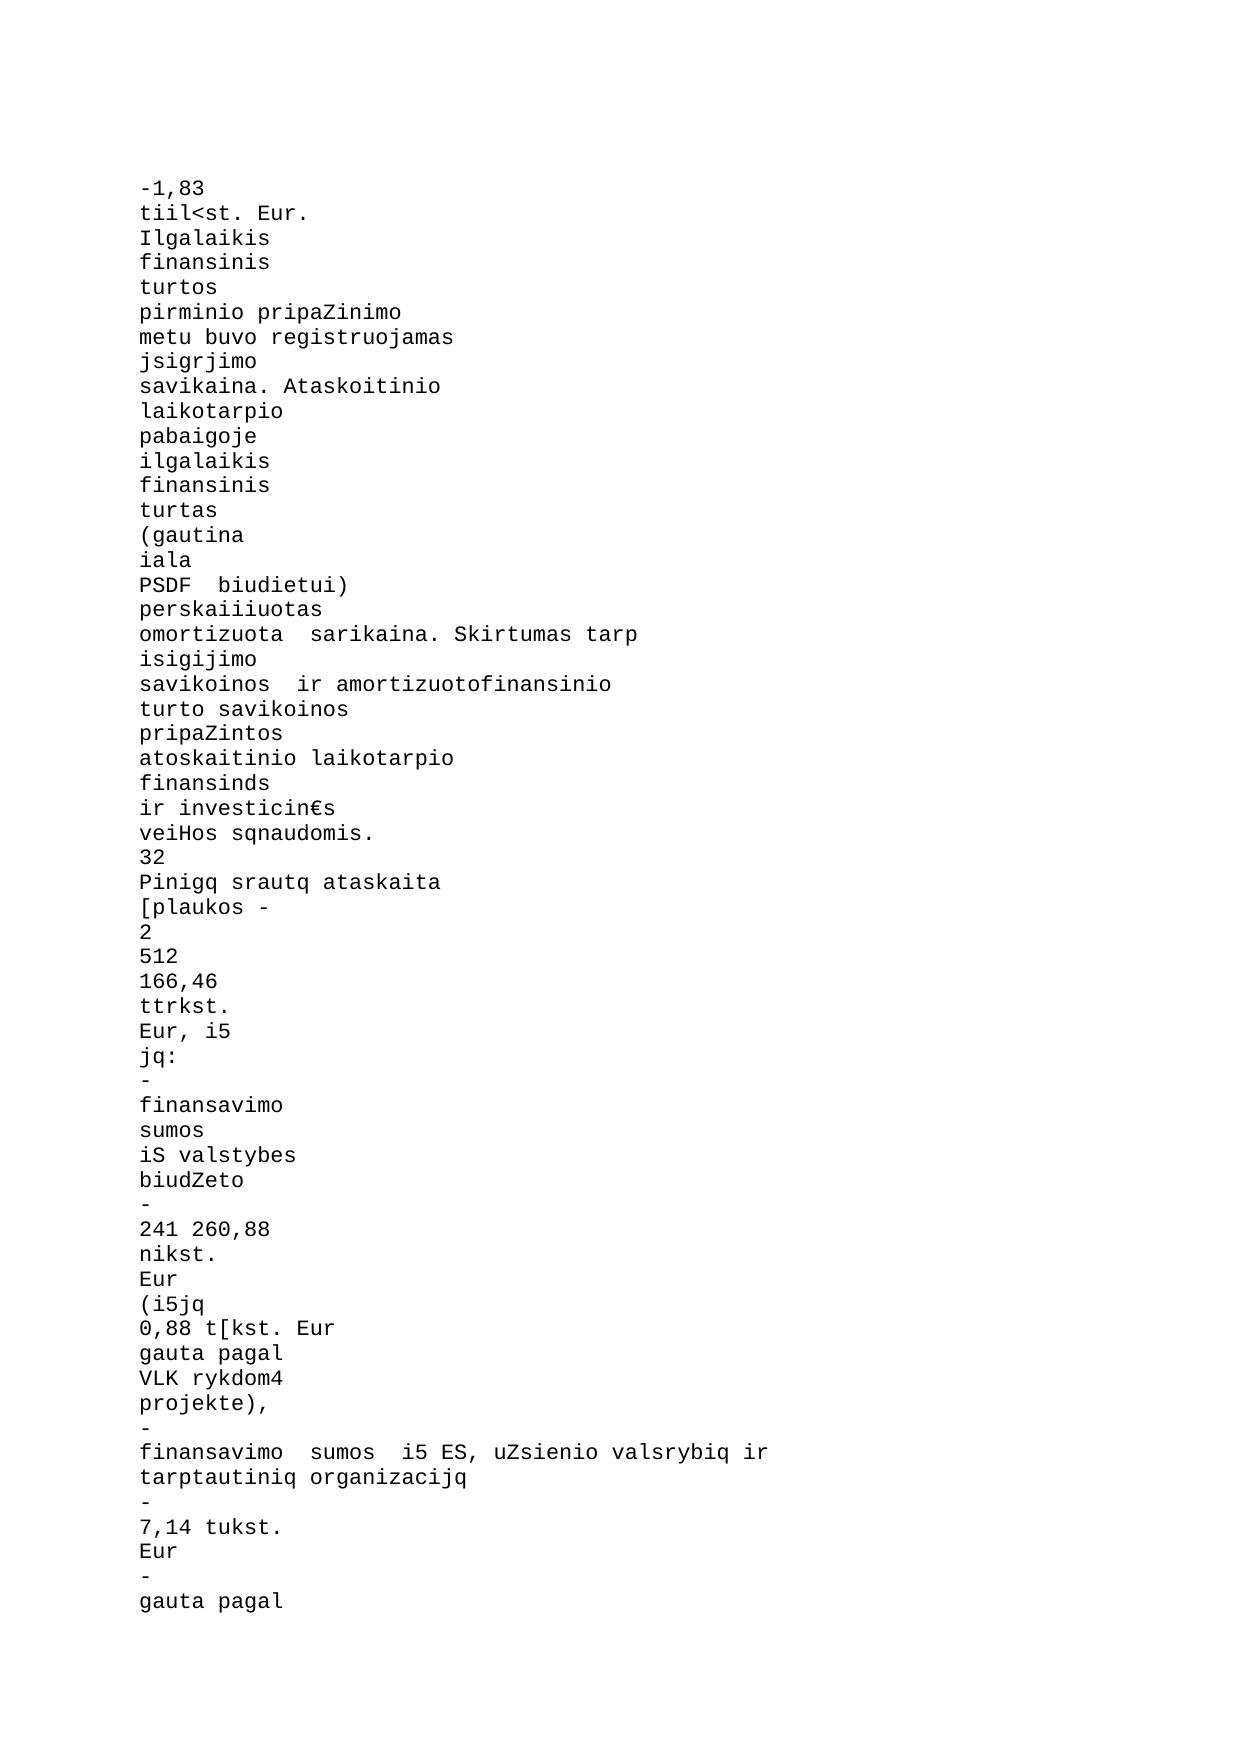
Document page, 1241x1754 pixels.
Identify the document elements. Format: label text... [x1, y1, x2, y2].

text finansinds [139, 772, 1101, 797]
text turto savikoinos [139, 698, 1101, 723]
text perskaiiiuotas [139, 599, 1101, 623]
text finansavimo sumos i5 ES, uZsienio valsrybiq ir [139, 1442, 1101, 1466]
text Eur [139, 1268, 1101, 1293]
text sumos [139, 1119, 1101, 1144]
text 241 260,88 [139, 1218, 1101, 1243]
text iS valstybes [139, 1144, 1101, 1169]
text atoskaitinio laikotarpio [139, 747, 1101, 772]
text omortizuota sarikaina. Skirtumas tarp [139, 623, 1101, 648]
text pabaigoje [139, 425, 1101, 450]
text Eur, i5 [139, 1020, 1101, 1045]
text savikoinos ir amortizuotofinansinio [139, 673, 1101, 698]
text isigijimo [139, 648, 1101, 673]
text jq: [139, 1045, 1101, 1070]
text Ilgalaikis [139, 227, 1101, 252]
text 32 [139, 847, 1101, 871]
text veiHos sqnaudomis. [139, 822, 1101, 847]
text projekte), [139, 1392, 1101, 1417]
text (i5jq [139, 1293, 1101, 1318]
text 0,88 t[kst. Eur [139, 1318, 1101, 1342]
text savikaina. Ataskoitinio [139, 376, 1101, 400]
text ir investicin€s [139, 797, 1101, 822]
text nikst. [139, 1243, 1101, 1268]
text metu buvo registruojamas [139, 326, 1101, 351]
text [plaukos - [139, 896, 1101, 921]
text 166,46 [139, 971, 1101, 995]
text iala [139, 549, 1101, 574]
text ttrkst. [139, 995, 1101, 1020]
text 2 [139, 921, 1101, 946]
text - [139, 1417, 1101, 1442]
text VLK rykdom4 [139, 1367, 1101, 1392]
text tarptautiniq organizacijq [139, 1466, 1101, 1491]
text tiil<st. Eur. [139, 202, 1101, 227]
text Pinigq srautq ataskaita [139, 871, 1101, 896]
text biudZeto [139, 1169, 1101, 1194]
text turtos [139, 276, 1101, 301]
text jsigrjimo [139, 351, 1101, 376]
text laikotarpio [139, 400, 1101, 425]
text - [139, 1491, 1101, 1516]
text - [139, 1070, 1101, 1094]
text turtas [139, 499, 1101, 524]
text ilgalaikis [139, 450, 1101, 475]
text Eur [139, 1541, 1101, 1566]
text - [139, 1566, 1101, 1590]
text 512 [139, 946, 1101, 971]
text gauta pagal [139, 1342, 1101, 1367]
text finansinis [139, 475, 1101, 499]
text gauta pagal [139, 1590, 1101, 1615]
text pripaZintos [139, 723, 1101, 747]
text 7,14 tukst. [139, 1516, 1101, 1541]
text - [139, 1194, 1101, 1218]
text (gautina [139, 524, 1101, 549]
text finansavimo [139, 1094, 1101, 1119]
text finansinis [139, 252, 1101, 276]
text PSDF biudietui) [139, 574, 1101, 599]
text pirminio pripaZinimo [139, 301, 1101, 326]
text -1,83 [139, 177, 1101, 202]
